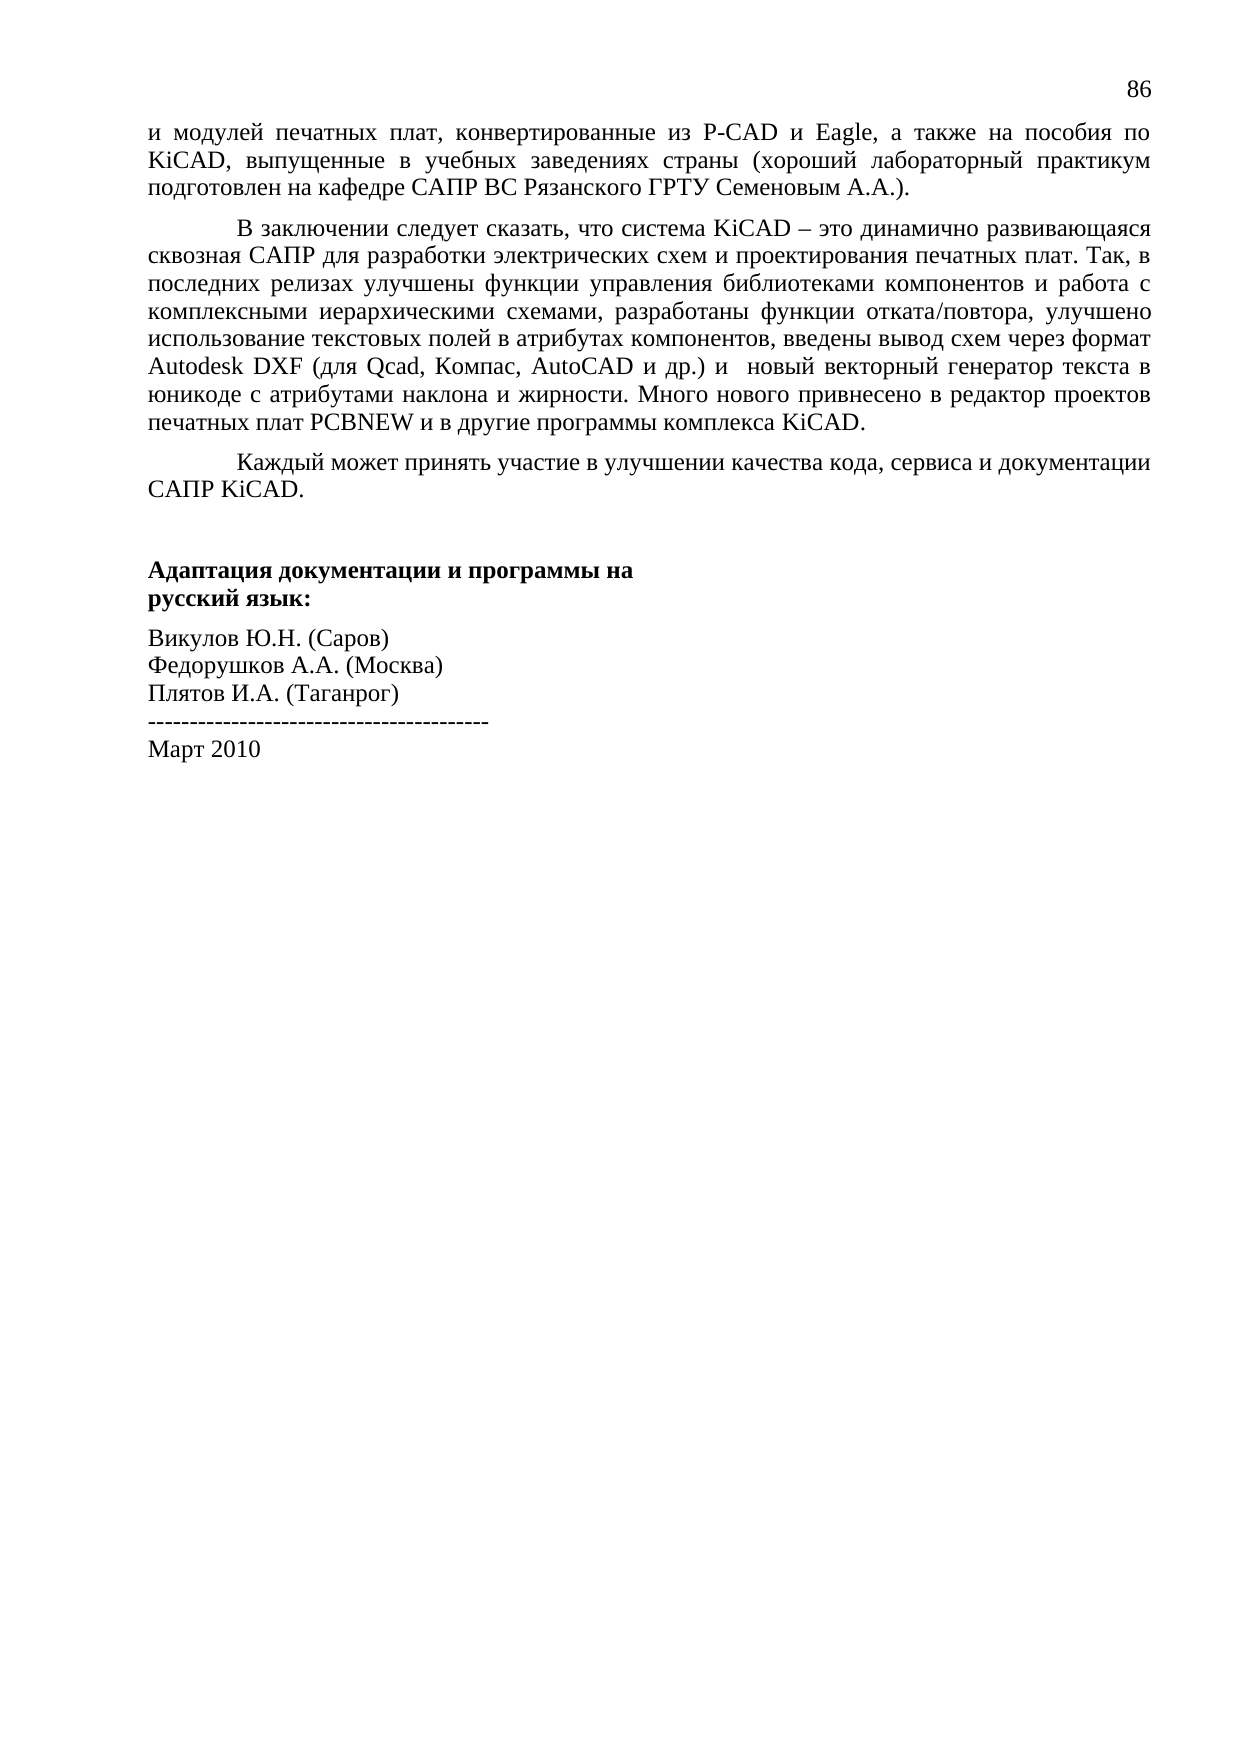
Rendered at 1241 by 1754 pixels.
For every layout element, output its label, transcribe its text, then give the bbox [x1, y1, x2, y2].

text Каждый может принять участие в улучшении качества кода, сервиса и документации САПР KiCAD. [148, 448, 1152, 503]
text В заключении следует сказать, что система KiCAD – это динамично развивающаяся сквозная САПР для разработки электрических схем и проектирования печатных плат. Так, в последних релизах улучшены функции управления библиотеками компонентов и работа с комплексными иерархическими схемами, разработаны функции отката/повтора, улучшено использование текстовых полей в атрибутах компонентов, введены вывод схем через формат Autodesk DXF (для Qcad, Компас, AutoCAD и др.) и новый векторный генератор текста в юникоде с атрибутами наклона и жирности. Много нового привнесено в редактор проектов печатных плат PCBNEW и в другие программы комплекса KiCAD. [148, 214, 1152, 435]
table_header Адаптация документации и программы на русский язык: [136, 556, 679, 624]
text и модулей печатных плат, конвертированные из P-CAD и Eagle, а также на пособия по KiCAD, выпущенные в учебных заведениях страны (хороший лабораторный практикум подготовлен на кафедре САПР ВС Рязанского ГРТУ Семеновым А.А.). [148, 118, 1152, 201]
table_cell Викулов Ю.Н. (Саров) Федорушков A.A. (Москва) Плятов И.А. (Таганрог) ----------------------------------------- Март 2010 [136, 624, 679, 762]
